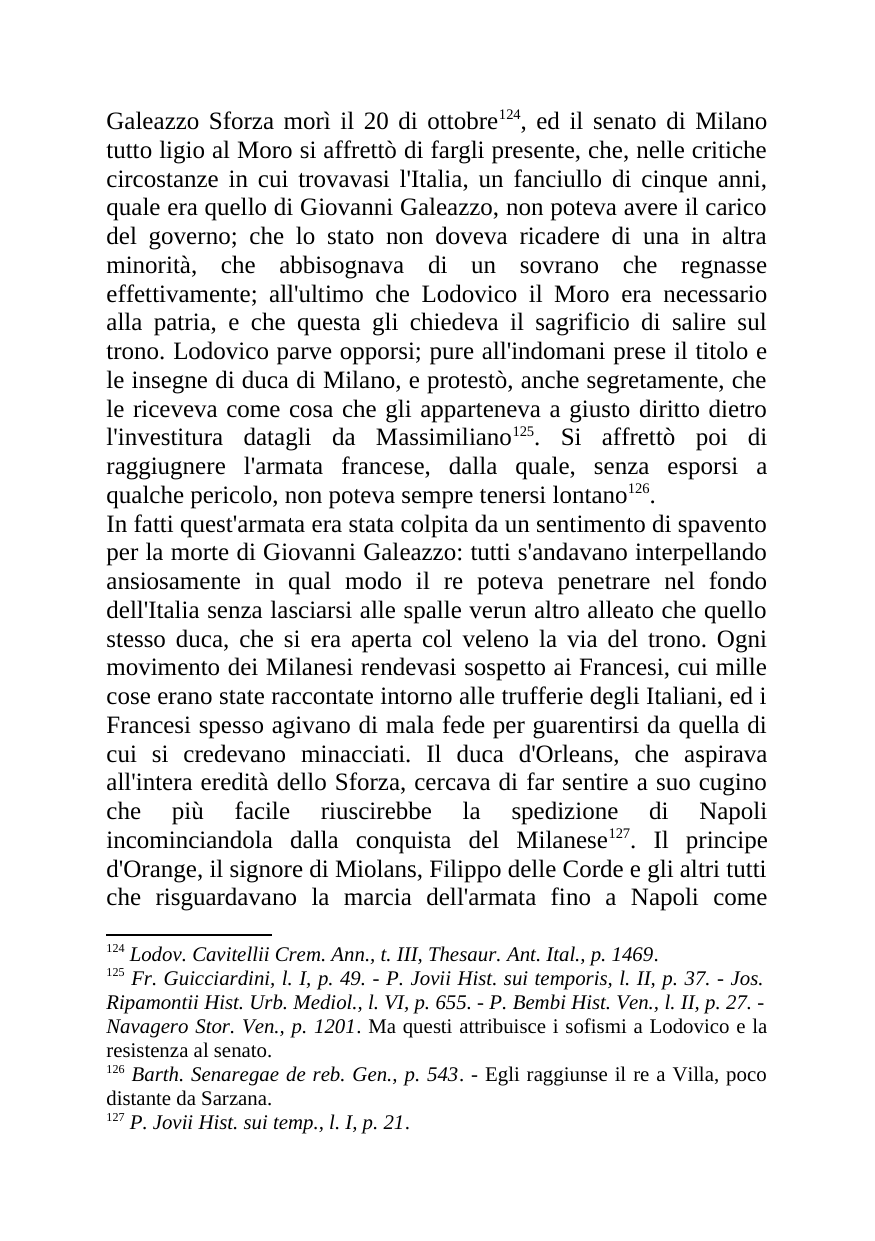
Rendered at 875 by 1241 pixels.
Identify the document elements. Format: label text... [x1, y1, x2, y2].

text P. Jovii Hist. sui temp., l. I, p. 21. [106, 1110, 768, 1134]
text Barth. Senaregae de reb. Gen., p. 543. - Egli raggiunse il re a Villa, poco distante da Sarzana. [106, 1062, 768, 1110]
text Fr. Guicciardini, l. I, p. 49. - P. Jovii Hist. sui temporis, l. II, p. 37. - Jos. Ripamontii Hist. Urb. Mediol., l. VI, p. 655. - P. Bembi Hist. Ven., l. II, p. 27. - Navagero Stor. Ven., p. 1201. Ma questi attribuisce i sofismi a Lodovico e la resistenza al senato. [106, 966, 768, 1062]
text Galeazzo Sforza morì il 20 di ottobre, ed il senato di Milano tutto ligio al Moro si affrettò di fargli presente, che, nelle critiche circostanze in cui trovavasi l'Italia, un fanciullo di cinque anni, quale era quello di Giovanni Galeazzo, non poteva avere il carico del governo; che lo stato non doveva ricadere di una in altra minorità, che abbisognava di un sovrano che regnasse effettivamente; all'ultimo che Lodovico il Moro era necessario alla patria, e che questa gli chiedeva il sagrificio di salire sul trono. Lodovico parve opporsi; pure all'indomani prese il titolo e le insegne di duca di Milano, e protestò, anche segretamente, che le riceveva come cosa che gli apparteneva a giusto diritto dietro l'investitura datagli da Massimiliano. Si affrettò poi di raggiugnere l'armata francese, dalla quale, senza esporsi a qualche pericolo, non poteva sempre tenersi lontano. [106, 106, 768, 509]
text Lodov. Cavitellii Crem. Ann., t. III, Thesaur. Ant. Ital., p. 1469. [106, 941, 768, 966]
text In fatti quest'armata era stata colpita da un sentimento di spavento per la morte di Giovanni Galeazzo: tutti s'andavano interpellando ansiosamente in qual modo il re poteva penetrare nel fondo dell'Italia senza lasciarsi alle spalle verun altro alleato che quello stesso duca, che si era aperta col veleno la via del trono. Ogni movimento dei Milanesi rendevasi sospetto ai Francesi, cui mille cose erano state raccontate intorno alle trufferie degli Italiani, ed i Francesi spesso agivano di mala fede per guarentirsi da quella di cui si credevano minacciati. Il duca d'Orleans, che aspirava all'intera eredità dello Sforza, cercava di far sentire a suo cugino che più facile riuscirebbe la spedizione di Napoli incominciandola dalla conquista del Milanese. Il principe d'Orange, il signore di Miolans, Filippo delle Corde e gli altri tutti che risguardavano la marcia dell'armata fino a Napoli come [106, 509, 768, 911]
